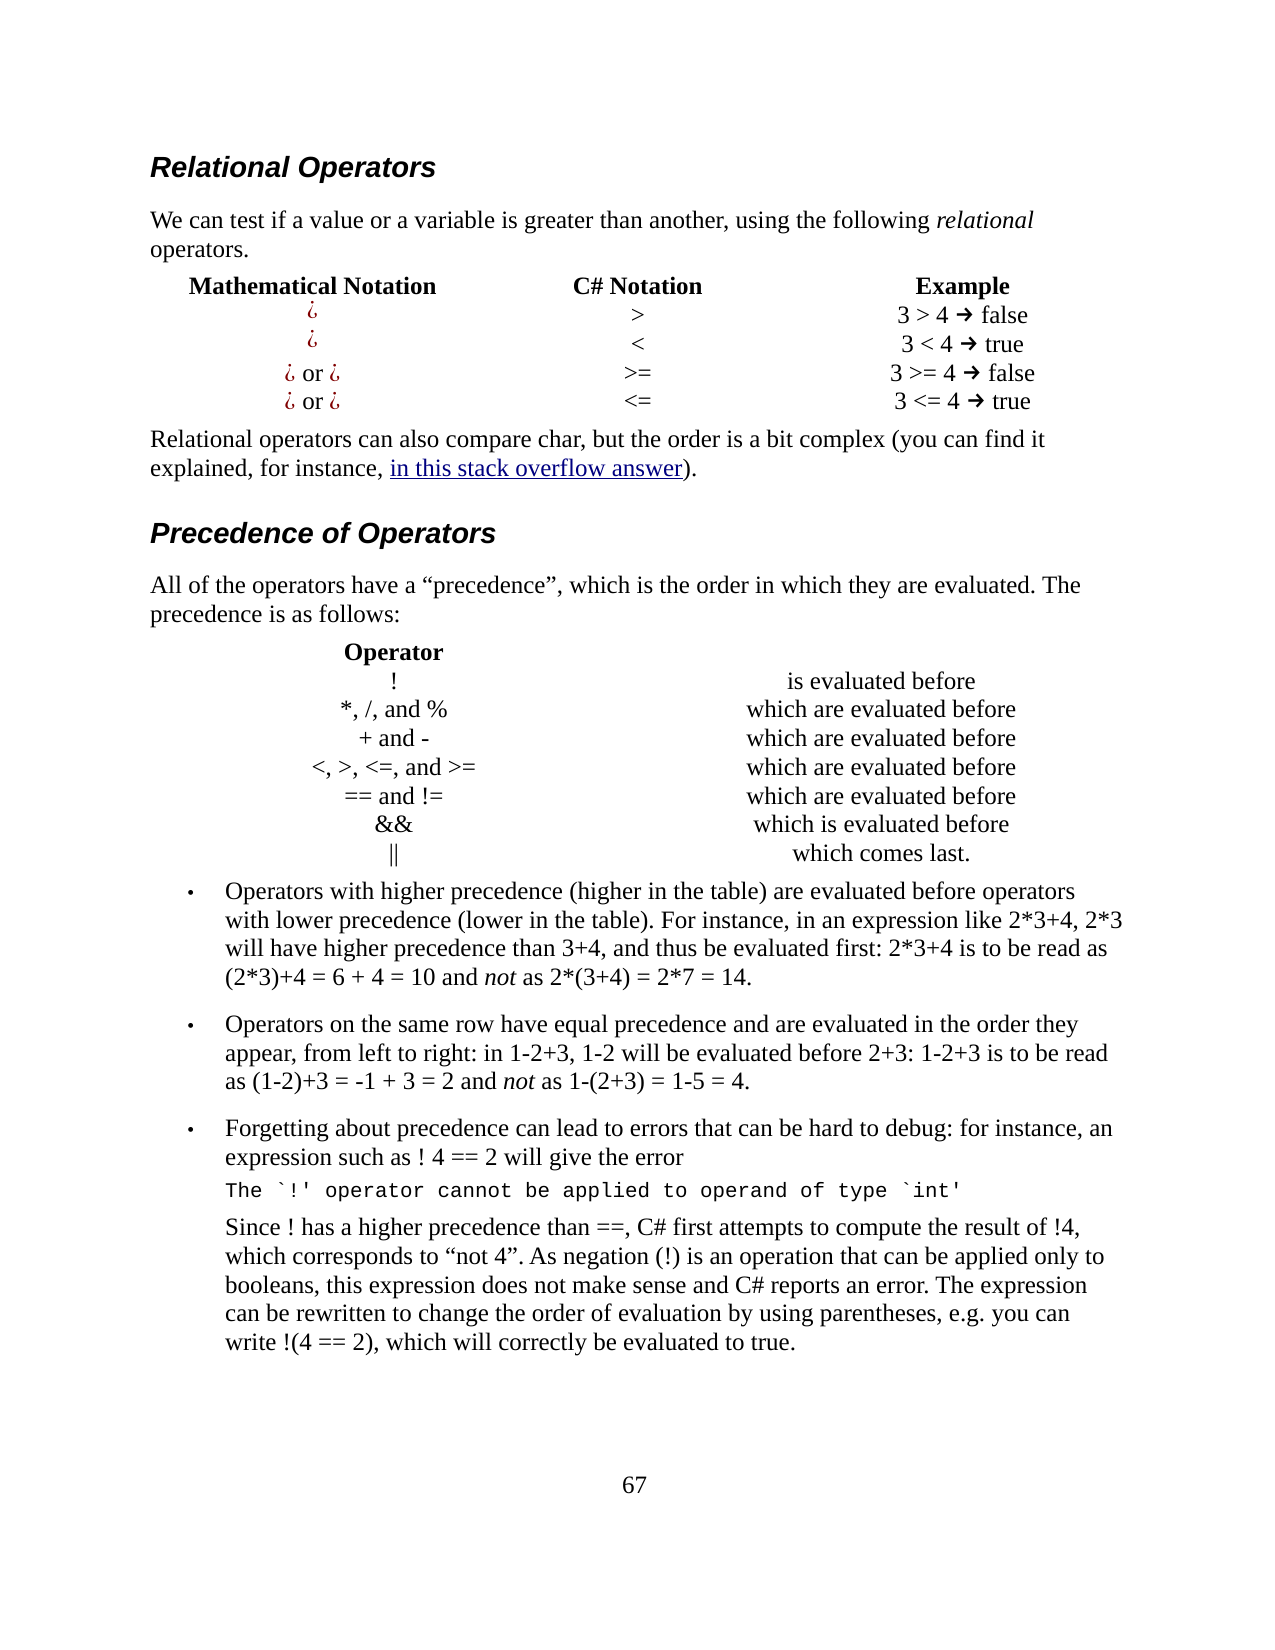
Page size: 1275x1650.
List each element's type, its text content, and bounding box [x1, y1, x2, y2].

table_header C# Notation [475, 271, 800, 300]
table_cell or [150, 358, 475, 386]
table_cell which are evaluated before [638, 781, 1125, 809]
table_cell [150, 300, 475, 329]
table_cell 3 >= 4 false [800, 358, 1125, 386]
table_cell > [475, 300, 800, 329]
table_cell <, >, <=, and >= [150, 752, 637, 781]
table_cell which are evaluated before [638, 723, 1125, 752]
table_cell ! [150, 666, 637, 694]
table_cell 3 <= 4 true [800, 386, 1125, 415]
table_cell *, /, and % [150, 695, 637, 723]
table_cell which are evaluated before [638, 695, 1125, 723]
table_cell + and - [150, 723, 637, 752]
table_cell is evaluated before [638, 666, 1125, 694]
list Operators with higher precedence (higher in the table) are evaluated before operators with lower precedence (lower in the table). For instance, in an expression like 2*3+4, 2*3 will have higher precedence than 3+4, and thus be evaluated first: 2*3+4 is to be read as (2*3)+4 = 6 + 4 = 10 and not as 2*(3+4) = 2*7 = 14. [187, 876, 1125, 991]
table_cell which comes last. [638, 838, 1125, 867]
table_cell [150, 329, 475, 358]
table_cell >= [475, 358, 800, 386]
table_header Example [800, 271, 1125, 300]
table_header Operator [150, 637, 637, 666]
subtitle Precedence of Operators [150, 516, 1125, 549]
table_cell || [150, 838, 637, 867]
subtitle Relational Operators [150, 150, 1125, 183]
table_cell which is evaluated before [638, 810, 1125, 838]
text Relational operators can also compare char, but the order is a bit complex (you can find it explained, for instance, in this stack overflow answer). [150, 424, 1125, 482]
list Operators on the same row have equal precedence and are evaluated in the order they appear, from left to right: in 1-2+3, 1-2 will be evaluated before 2+3: 1-2+3 is to be read as (1-2)+3 = -1 + 3 = 2 and not as 1-(2+3) = 1-5 = 4. [187, 1009, 1125, 1095]
table_cell 3 > 4 false [800, 300, 1125, 329]
table_cell < [475, 329, 800, 358]
list The `!' operator cannot be applied to operand of type `int' [187, 1179, 1125, 1203]
list Since ! has a higher precedence than ==, C# first attempts to compute the result of !4, which corresponds to “not 4”. As negation (!) is an operation that can be applied only to booleans, this expression does not make sense and C# reports an error. The expression can be rewritten to change the order of evaluation by using parentheses, e.g. you can write !(4 == 2), which will correctly be evaluated to true. [187, 1212, 1125, 1356]
table_header [638, 637, 1125, 666]
text All of the operators have a “precedence”, which is the order in which they are evaluated. The precedence is as follows: [150, 571, 1125, 628]
table_header Mathematical Notation [150, 271, 475, 300]
table_cell 3 < 4 true [800, 329, 1125, 358]
table_cell && [150, 810, 637, 838]
table_cell or [150, 386, 475, 415]
table_cell which are evaluated before [638, 752, 1125, 781]
table_cell <= [475, 386, 800, 415]
table_cell == and != [150, 781, 637, 809]
text We can test if a value or a variable is greater than another, using the following relational operators. [150, 205, 1125, 262]
list Forgetting about precedence can lead to errors that can be hard to debug: for instance, an expression such as ! 4 == 2 will give the error [187, 1113, 1125, 1171]
